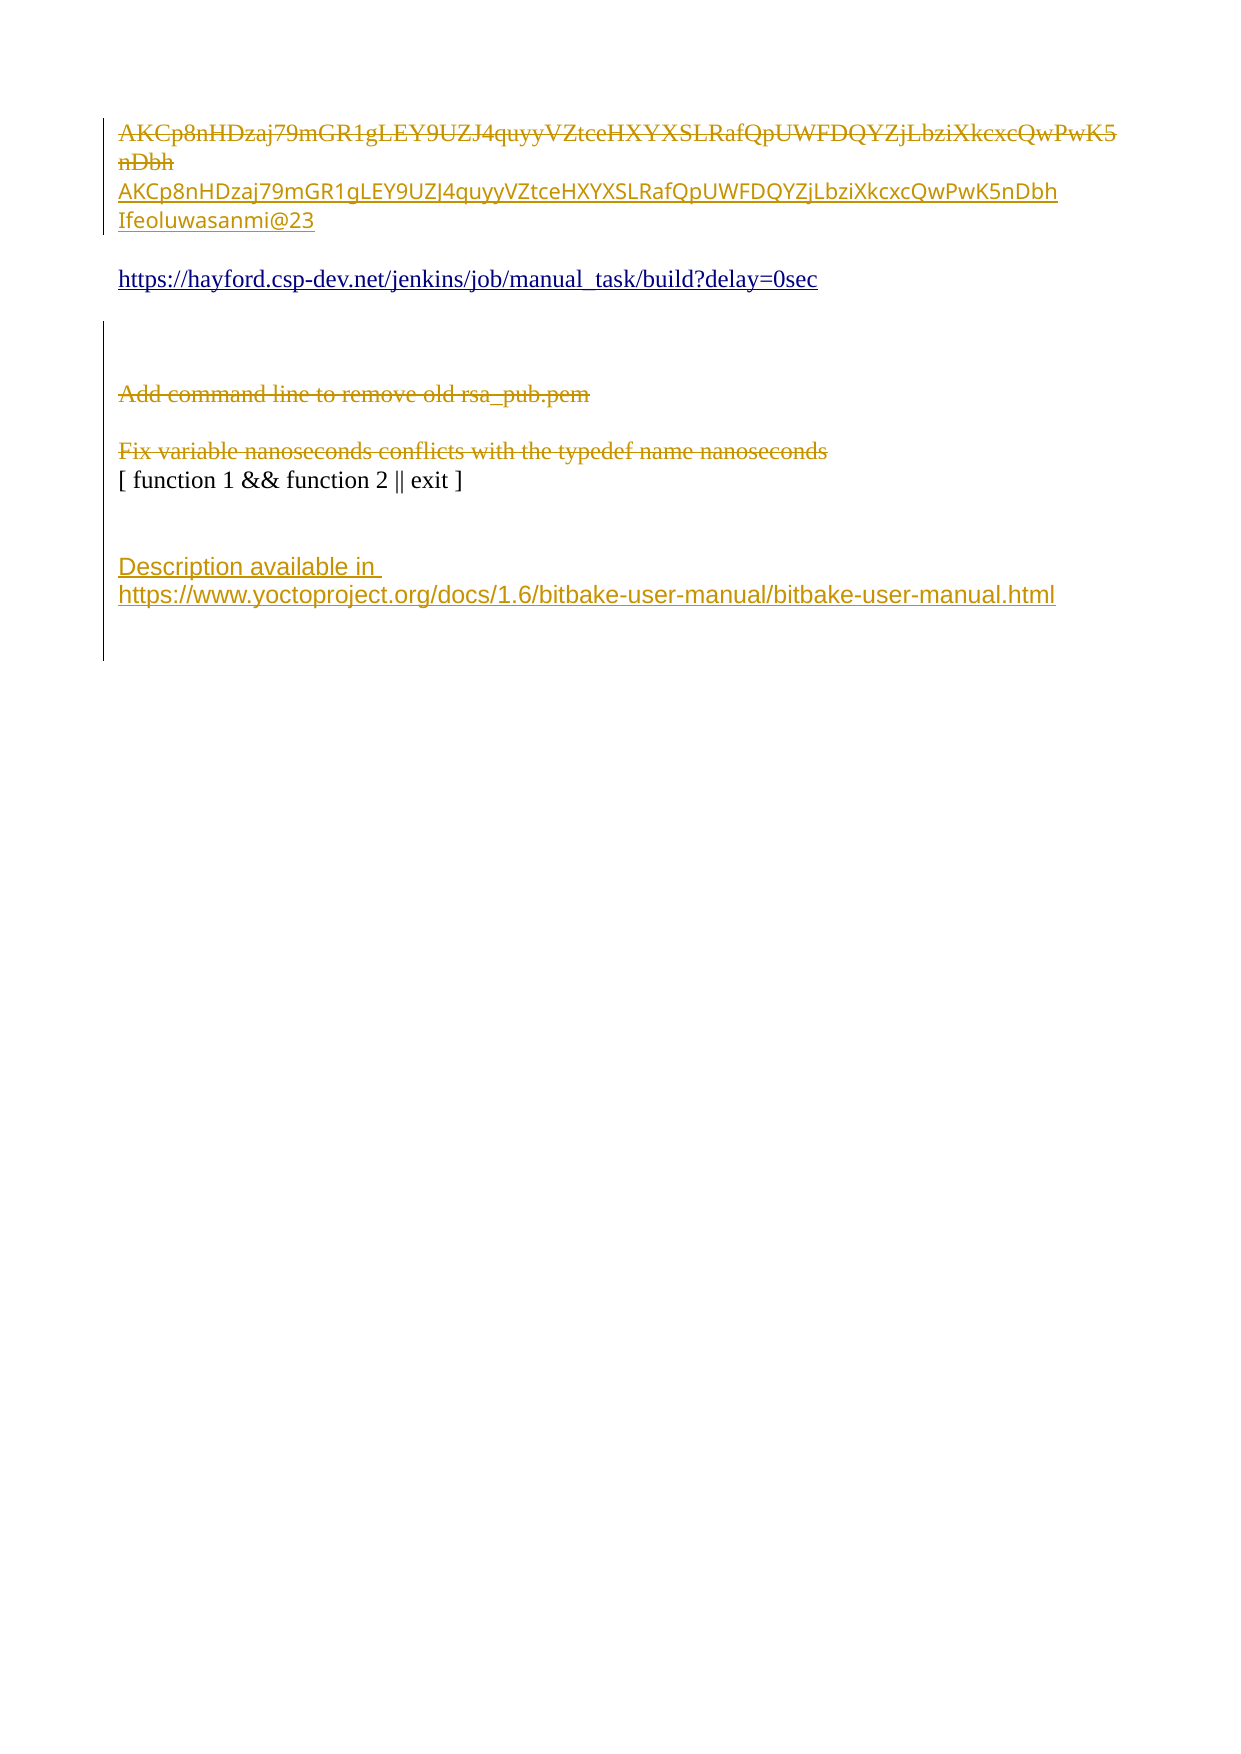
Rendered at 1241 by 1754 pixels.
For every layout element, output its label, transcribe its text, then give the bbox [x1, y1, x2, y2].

text [ function 1 && function 2 || exit ] [118, 465, 1122, 494]
text Ifeoluwasanmi@23 [118, 205, 1122, 235]
text https://hayford.csp-dev.net/jenkins/job/manual_task/build?delay=0sec [118, 264, 1122, 293]
text AKCp8nHDzaj79mGR1gLEY9UZJ4quyyVZtceHXYXSLRafQpUWFDQYZjLbziXkcxcQwPwK5nDbh [118, 176, 1122, 205]
text Description available in https://www.yoctoproject.org/docs/1.6/bitbake-user-manual/bitbake-user-manual.html [118, 551, 1122, 609]
